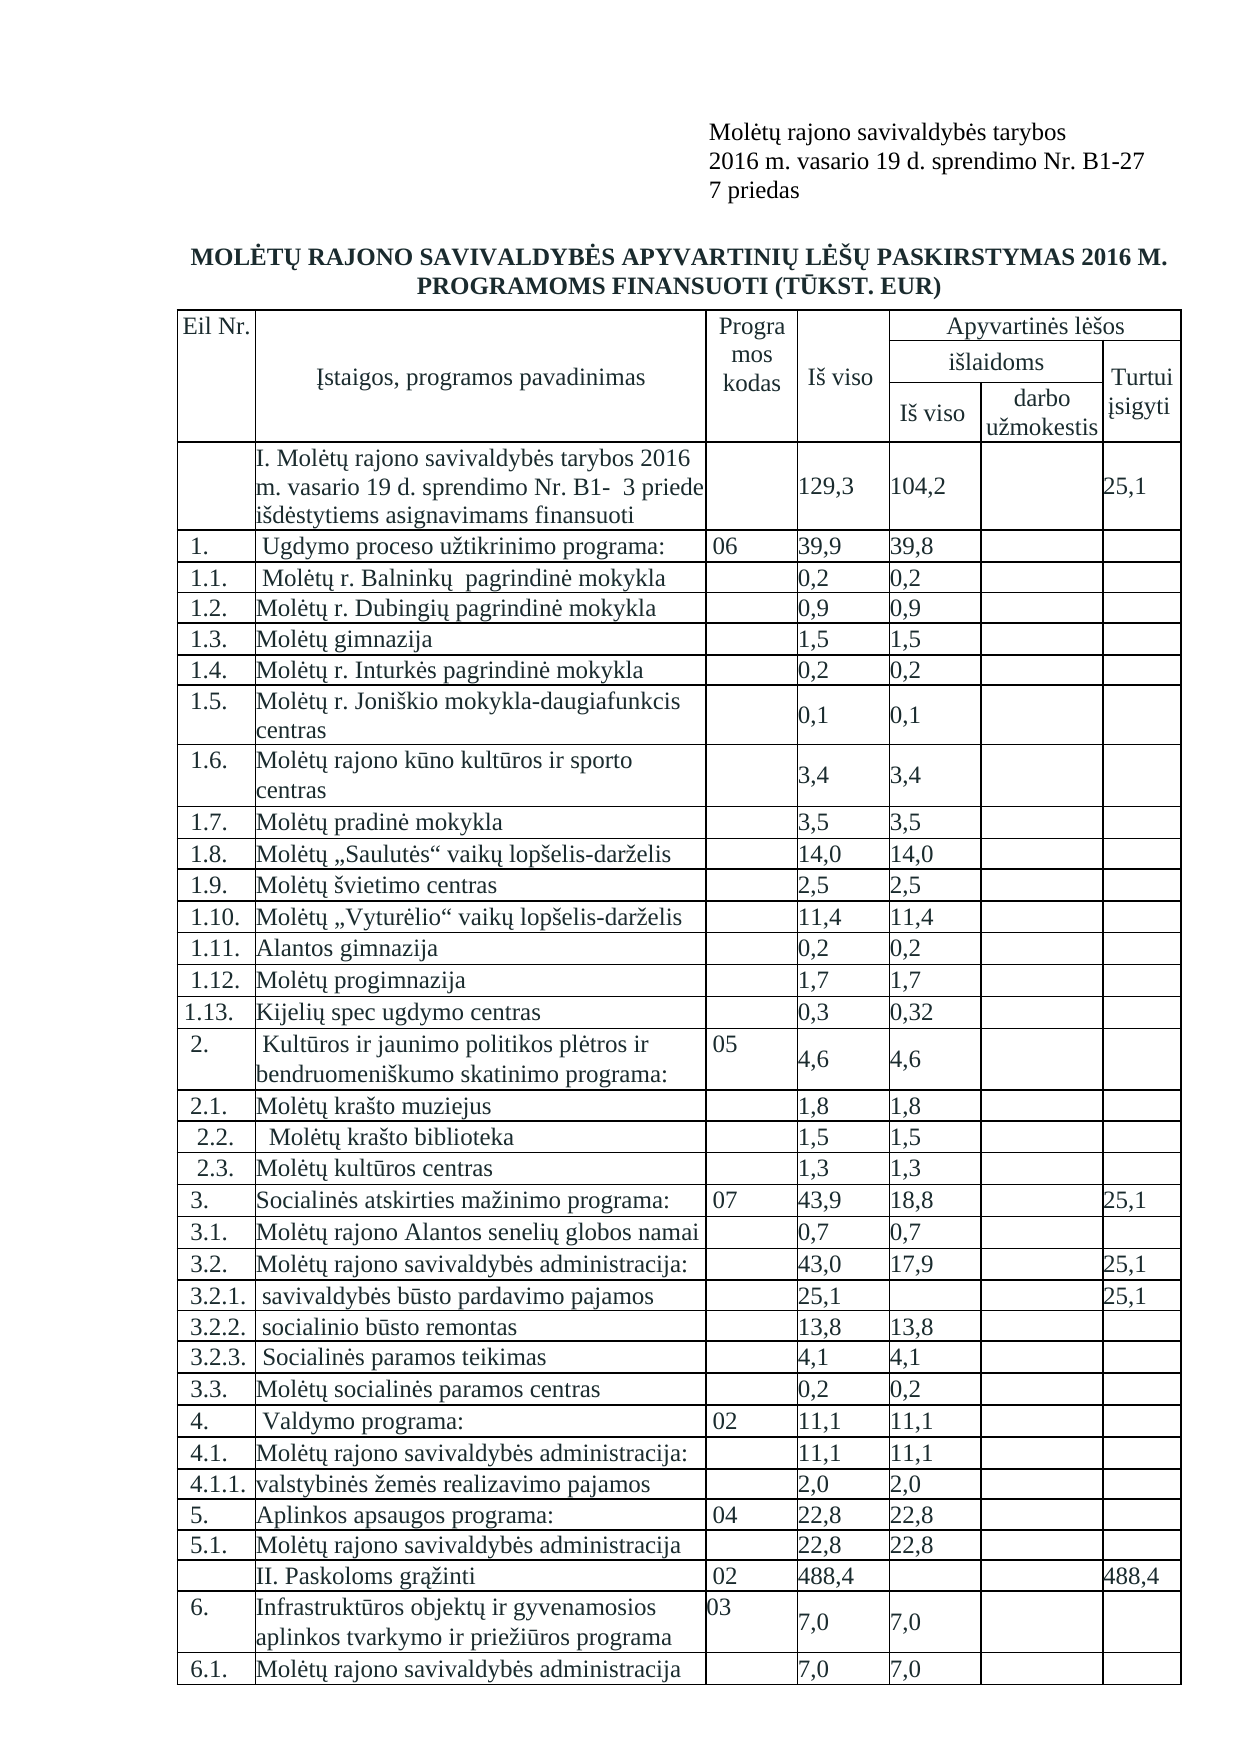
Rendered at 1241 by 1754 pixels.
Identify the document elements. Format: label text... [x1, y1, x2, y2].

table_cell [707, 1249, 797, 1279]
table_cell [707, 443, 797, 529]
table_cell [1104, 1374, 1180, 1404]
table_cell [982, 1406, 1102, 1436]
table_cell 0,2 [890, 1374, 980, 1404]
table_cell [982, 1653, 1102, 1684]
table_cell [707, 1217, 797, 1247]
table_cell Molėtų rajono savivaldybės administracija: [256, 1438, 705, 1468]
table_cell 2.2. [178, 1122, 255, 1152]
table_cell 13,8 [890, 1311, 980, 1340]
table_cell 1.4. [178, 656, 255, 684]
table_cell [707, 839, 797, 868]
table_cell 11,1 [890, 1406, 980, 1436]
table_cell [982, 839, 1102, 868]
table_cell 11,4 [890, 902, 980, 932]
table_cell 25,1 [1104, 1281, 1180, 1310]
table_cell [707, 933, 797, 964]
table_cell II. Paskoloms grąžinti [256, 1561, 705, 1590]
table_cell 18,8 [890, 1185, 980, 1216]
table_cell 0,1 [890, 686, 980, 744]
table_cell [982, 1311, 1102, 1340]
table_cell [982, 745, 1102, 806]
table_cell [1104, 1091, 1180, 1120]
table_cell darbo užmokestis [982, 383, 1102, 441]
table_cell [982, 1281, 1102, 1310]
table_cell 5. [178, 1500, 255, 1529]
table_cell 25,1 [1104, 1185, 1180, 1216]
table_cell [1104, 1342, 1180, 1372]
table_cell Molėtų r. Dubingių pagrindinė mokykla [256, 593, 705, 622]
table_cell 4.1.1. [178, 1470, 255, 1498]
table_cell [707, 807, 797, 837]
table_cell [982, 807, 1102, 837]
table_cell 1,7 [798, 965, 889, 996]
table_header Progra mos kodas [707, 311, 797, 441]
table_cell 14,0 [890, 839, 980, 868]
table_cell 22,8 [798, 1500, 889, 1529]
table_cell [1104, 1470, 1180, 1498]
table_cell [982, 933, 1102, 964]
table_cell [982, 902, 1102, 932]
table_cell [982, 997, 1102, 1027]
table_cell išlaidoms [890, 341, 1102, 382]
table_cell 25,1 [798, 1281, 889, 1310]
table_cell [707, 686, 797, 744]
table_cell [1104, 839, 1180, 868]
table_cell 1.3. [178, 624, 255, 654]
table_cell Molėtų krašto muziejus [256, 1091, 705, 1120]
table_cell [890, 1281, 980, 1310]
table_cell Molėtų r. Inturkės pagrindinė mokykla [256, 656, 705, 684]
table_cell 0,3 [798, 997, 889, 1027]
table_cell [707, 1122, 797, 1152]
table_cell [707, 563, 797, 591]
table_cell Iš viso [890, 383, 980, 441]
table_cell socialinio būsto remontas [256, 1311, 705, 1340]
table_cell [1104, 1217, 1180, 1247]
table_cell 02 [707, 1406, 797, 1436]
table_cell 25,1 [1104, 443, 1180, 529]
table_cell [707, 1438, 797, 1468]
table_cell 07 [707, 1185, 797, 1216]
table_cell 1.8. [178, 839, 255, 868]
table_cell [707, 745, 797, 806]
table_cell [707, 1311, 797, 1340]
table_cell 1,5 [890, 624, 980, 654]
table_cell Molėtų krašto biblioteka [256, 1122, 705, 1152]
table_cell 0,2 [798, 933, 889, 964]
table_cell 1,8 [890, 1091, 980, 1120]
table_cell [707, 870, 797, 900]
table_cell 0,2 [890, 933, 980, 964]
table_cell 1,3 [890, 1153, 980, 1184]
table_cell [178, 443, 255, 529]
table_cell [707, 1342, 797, 1372]
table_cell [982, 443, 1102, 529]
text MOLĖTŲ RAJONO SAVIVALDYBĖS APYVARTINIŲ LĖŠŲ PASKIRSTYMAS 2016 M. PROGRAMOMS FINANSUOTI (TŪKST. EUR) [177, 242, 1181, 299]
table_cell [982, 1374, 1102, 1404]
table_cell [1104, 1122, 1180, 1152]
table_cell [1104, 1592, 1180, 1652]
table_cell 3,5 [890, 807, 980, 837]
table_cell 6. [178, 1592, 255, 1652]
table_cell 14,0 [798, 839, 889, 868]
table_cell 3,4 [798, 745, 889, 806]
table_cell 4,1 [890, 1342, 980, 1372]
table_cell 13,8 [798, 1311, 889, 1340]
table_cell [1104, 624, 1180, 654]
table_cell [1104, 807, 1180, 837]
table_header Eil Nr. [178, 311, 255, 441]
table_header Įstaigos, programos pavadinimas [256, 311, 705, 441]
table_cell 4,1 [798, 1342, 889, 1372]
table_cell [1104, 745, 1180, 806]
table_cell 3,5 [798, 807, 889, 837]
text Molėtų rajono savivaldybės tarybos 2016 m. vasario 19 d. sprendimo Nr. B1-27 7 priedas [709, 117, 1181, 204]
table_cell 0,2 [798, 656, 889, 684]
table_cell 1,8 [798, 1091, 889, 1120]
table_cell 0,2 [798, 563, 889, 591]
table_cell Molėtų rajono savivaldybės administracija [256, 1653, 705, 1684]
table_cell [1104, 902, 1180, 932]
table_cell 22,8 [890, 1500, 980, 1529]
table_cell 1.10. [178, 902, 255, 932]
table_cell 2,5 [798, 870, 889, 900]
table_cell 1,7 [890, 965, 980, 996]
table_cell 129,3 [798, 443, 889, 529]
table_cell [1104, 1153, 1180, 1184]
table_cell 0,1 [798, 686, 889, 744]
table_cell 43,9 [798, 1185, 889, 1216]
table_cell 1,5 [798, 624, 889, 654]
table_cell [982, 1217, 1102, 1247]
table_cell [982, 686, 1102, 744]
table_cell [1104, 656, 1180, 684]
table_cell 17,9 [890, 1249, 980, 1279]
table_cell 11,1 [798, 1406, 889, 1436]
table_cell 1. [178, 531, 255, 561]
table_cell [1104, 965, 1180, 996]
table_cell 02 [707, 1561, 797, 1590]
table_cell [707, 1653, 797, 1684]
table_cell 43,0 [798, 1249, 889, 1279]
table_cell [707, 1531, 797, 1559]
table_cell [1104, 1438, 1180, 1468]
table_cell 1,5 [798, 1122, 889, 1152]
table_cell [982, 1438, 1102, 1468]
table_cell 0,2 [890, 563, 980, 591]
table_cell Molėtų „Saulutės“ vaikų lopšelis-darželis [256, 839, 705, 868]
table_cell 1.1. [178, 563, 255, 591]
table_cell 39,9 [798, 531, 889, 561]
table_cell Molėtų pradinė mokykla [256, 807, 705, 837]
table_cell [982, 1185, 1102, 1216]
table_cell 0,7 [798, 1217, 889, 1247]
table_cell [707, 593, 797, 622]
table_cell [1104, 933, 1180, 964]
table_header Apyvartinės lėšos [890, 311, 1180, 339]
table_cell [890, 1561, 980, 1590]
table_cell [982, 624, 1102, 654]
table_cell 1.13. [178, 997, 255, 1027]
table_cell 1.6. [178, 745, 255, 806]
table_cell 2,0 [890, 1470, 980, 1498]
table_cell Molėtų rajono kūno kultūros ir sporto centras [256, 745, 705, 806]
table_cell 2,5 [890, 870, 980, 900]
table_cell Molėtų r. Balninkų pagrindinė mokykla [256, 563, 705, 591]
table_cell [1104, 563, 1180, 591]
table_cell 3.3. [178, 1374, 255, 1404]
table_cell 3.2. [178, 1249, 255, 1279]
table_cell [982, 1531, 1102, 1559]
table_cell 3.2.3. [178, 1342, 255, 1372]
table_cell [982, 593, 1102, 622]
table_cell [982, 531, 1102, 561]
table_cell Kijelių spec ugdymo centras [256, 997, 705, 1027]
table_cell [1104, 1531, 1180, 1559]
table_cell 4,6 [798, 1029, 889, 1089]
table_cell [982, 563, 1102, 591]
table_cell 4,6 [890, 1029, 980, 1089]
table_cell [1104, 1406, 1180, 1436]
table_cell Molėtų r. Joniškio mokykla-daugiafunkcis centras [256, 686, 705, 744]
table_cell [178, 1561, 255, 1590]
table_cell 7,0 [798, 1653, 889, 1684]
table_cell 0,2 [890, 656, 980, 684]
table_cell 0,2 [798, 1374, 889, 1404]
table_cell [707, 1281, 797, 1310]
table_cell I. Molėtų rajono savivaldybės tarybos 2016 m. vasario 19 d. sprendimo Nr. B1- 3 priede išdėstytiems asignavimams finansuoti [256, 443, 705, 529]
table_cell [982, 1153, 1102, 1184]
table_cell 1.2. [178, 593, 255, 622]
table_cell Molėtų rajono savivaldybės administracija [256, 1531, 705, 1559]
table_cell 39,8 [890, 531, 980, 561]
table_cell 3.1. [178, 1217, 255, 1247]
table_cell 7,0 [890, 1653, 980, 1684]
table_cell [707, 1470, 797, 1498]
table_cell Molėtų rajono Alantos senelių globos namai [256, 1217, 705, 1247]
table_cell 1.5. [178, 686, 255, 744]
table_cell 5.1. [178, 1531, 255, 1559]
table_cell Molėtų socialinės paramos centras [256, 1374, 705, 1404]
table_cell [1104, 593, 1180, 622]
table_cell 2.1. [178, 1091, 255, 1120]
table_cell Molėtų švietimo centras [256, 870, 705, 900]
table_cell [982, 870, 1102, 900]
table_cell 25,1 [1104, 1249, 1180, 1279]
table_cell [707, 965, 797, 996]
table_cell 3.2.1. [178, 1281, 255, 1310]
table_cell [982, 1342, 1102, 1372]
table_cell Aplinkos apsaugos programa: [256, 1500, 705, 1529]
table_cell 11,4 [798, 902, 889, 932]
table_cell [707, 902, 797, 932]
table_cell [982, 1592, 1102, 1652]
table_cell 6.1. [178, 1653, 255, 1684]
table_cell 0,32 [890, 997, 980, 1027]
table_cell Molėtų kultūros centras [256, 1153, 705, 1184]
table_cell [982, 1500, 1102, 1529]
table_cell 05 [707, 1029, 797, 1089]
table_cell [1104, 870, 1180, 900]
table_cell Molėtų rajono savivaldybės administracija: [256, 1249, 705, 1279]
table_cell 1.9. [178, 870, 255, 900]
table_cell Molėtų progimnazija [256, 965, 705, 996]
table_cell [1104, 686, 1180, 744]
table_cell [707, 1153, 797, 1184]
table_cell 22,8 [798, 1531, 889, 1559]
table_cell 06 [707, 531, 797, 561]
table_cell Turtui įsigyti [1104, 341, 1180, 441]
table_cell 11,1 [798, 1438, 889, 1468]
table_cell Molėtų gimnazija [256, 624, 705, 654]
table_cell [982, 1470, 1102, 1498]
table_cell 03 [707, 1592, 797, 1652]
table_cell 4.1. [178, 1438, 255, 1468]
table_cell 0,9 [890, 593, 980, 622]
table_cell [982, 1029, 1102, 1089]
table_cell 104,2 [890, 443, 980, 529]
table_cell 1,3 [798, 1153, 889, 1184]
table_cell Valdymo programa: [256, 1406, 705, 1436]
table_cell 04 [707, 1500, 797, 1529]
table_cell 3,4 [890, 745, 980, 806]
table_cell 22,8 [890, 1531, 980, 1559]
table_cell [707, 656, 797, 684]
table_cell 0,7 [890, 1217, 980, 1247]
table_cell Socialinės paramos teikimas [256, 1342, 705, 1372]
table_cell Molėtų „Vyturėlio“ vaikų lopšelis-darželis [256, 902, 705, 932]
table_cell 1,5 [890, 1122, 980, 1152]
table_cell Alantos gimnazija [256, 933, 705, 964]
table_cell 1.11. [178, 933, 255, 964]
table_cell 2,0 [798, 1470, 889, 1498]
table_cell 2.3. [178, 1153, 255, 1184]
table_cell 488,4 [798, 1561, 889, 1590]
table_cell [982, 1249, 1102, 1279]
table_cell [1104, 1029, 1180, 1089]
table_cell Socialinės atskirties mažinimo programa: [256, 1185, 705, 1216]
table_cell [982, 656, 1102, 684]
table_cell [1104, 531, 1180, 561]
table_cell [707, 1374, 797, 1404]
table_cell [1104, 997, 1180, 1027]
table_cell 2. [178, 1029, 255, 1089]
table_cell [707, 624, 797, 654]
table_cell Infrastruktūros objektų ir gyvenamosios aplinkos tvarkymo ir priežiūros programa [256, 1592, 705, 1652]
table_cell [982, 965, 1102, 996]
table_cell [1104, 1311, 1180, 1340]
table_cell [707, 1091, 797, 1120]
table_cell [1104, 1653, 1180, 1684]
table_cell 4. [178, 1406, 255, 1436]
table_cell [982, 1561, 1102, 1590]
table_cell 3. [178, 1185, 255, 1216]
table_cell Kultūros ir jaunimo politikos plėtros ir bendruomeniškumo skatinimo programa: [256, 1029, 705, 1089]
table_cell 1.12. [178, 965, 255, 996]
table_cell [982, 1091, 1102, 1120]
table_cell 7,0 [798, 1592, 889, 1652]
table_cell valstybinės žemės realizavimo pajamos [256, 1470, 705, 1498]
table_cell [982, 1122, 1102, 1152]
table_cell 1.7. [178, 807, 255, 837]
table_cell 7,0 [890, 1592, 980, 1652]
table_cell savivaldybės būsto pardavimo pajamos [256, 1281, 705, 1310]
table_cell Ugdymo proceso užtikrinimo programa: [256, 531, 705, 561]
table_cell 11,1 [890, 1438, 980, 1468]
table_cell 3.2.2. [178, 1311, 255, 1340]
table_cell [1104, 1500, 1180, 1529]
table_header Iš viso [798, 311, 889, 441]
table_cell 488,4 [1104, 1561, 1180, 1590]
table_cell [707, 997, 797, 1027]
table_cell 0,9 [798, 593, 889, 622]
